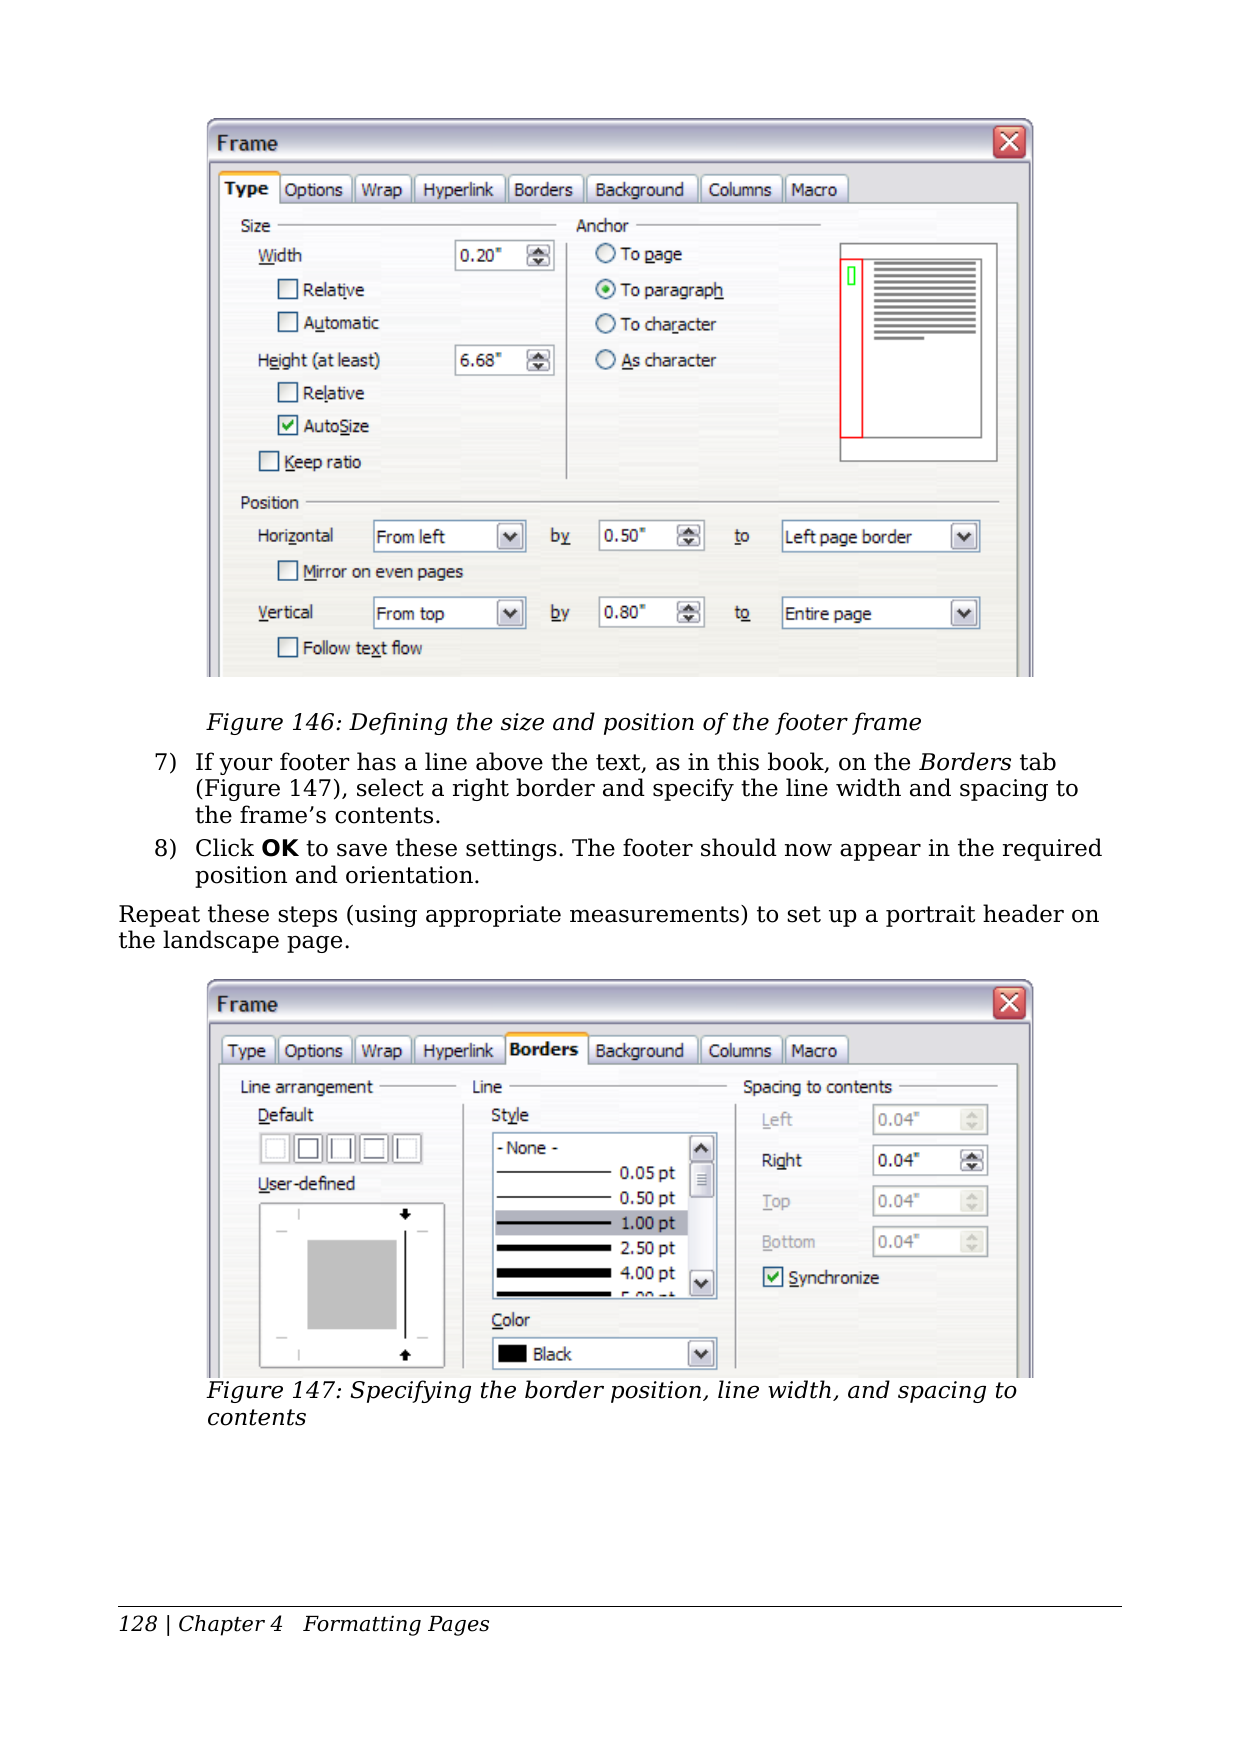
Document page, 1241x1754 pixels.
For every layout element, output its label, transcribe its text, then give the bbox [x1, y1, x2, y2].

text Figure 146: Defining the size and position of the footer frame [207, 709, 1034, 736]
list Click OK to save these settings. The footer should now appear in the required position and orientation. [177, 835, 1122, 888]
text Repeat these steps (using appropriate measurements) to set up a portrait header on the landscape page. [118, 901, 1122, 954]
picture [206, 979, 1034, 1378]
list If your footer has a line above the text, as in this book, on the Borders tab (Figure 147), select a right border and specify the line width and spacing to the frame’s contents. [177, 749, 1122, 829]
text Figure 147: Specifying the border position, line width, and spacing to contents [207, 1378, 1033, 1431]
picture [206, 118, 1034, 677]
